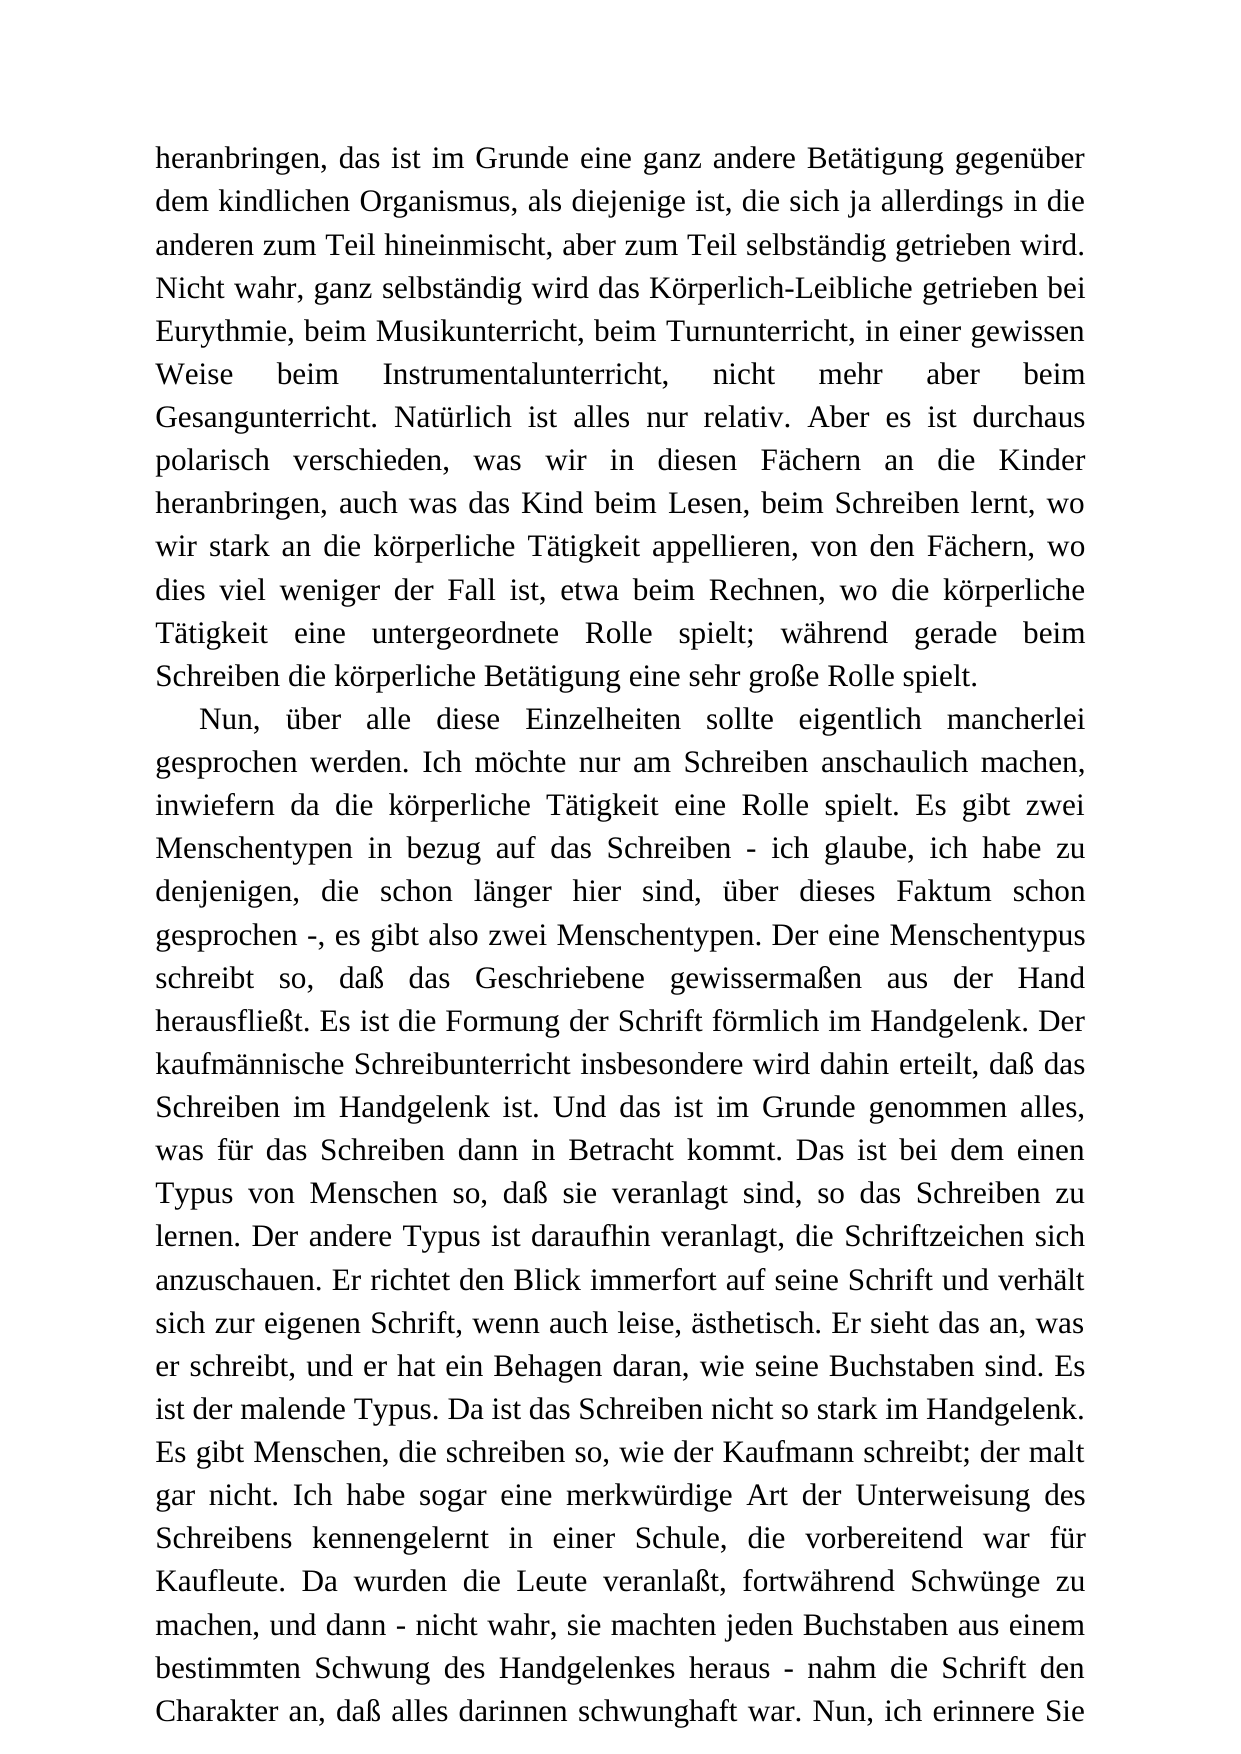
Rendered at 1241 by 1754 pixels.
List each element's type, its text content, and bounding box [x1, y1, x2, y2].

text Nun, über alle diese Einzelheiten sollte eigentlich mancherlei gesprochen werden. Ich möchte nur am Schreiben anschaulich machen, inwiefern da die körperliche Tätigkeit eine Rolle spielt. Es gibt zwei Menschentypen in bezug auf das Schreiben - ich glaube, ich habe zu denjenigen, die schon länger hier sind, über dieses Faktum schon gesprochen -, es gibt also zwei Menschentypen. Der eine Menschentypus schreibt so, daß das Geschriebene gewissermaßen aus der Hand herausfließt. Es ist die Formung der Schrift förmlich im Handgelenk. Der kaufmännische Schreibunterricht insbesondere wird dahin erteilt, daß das Schreiben im Handgelenk ist. Und das ist im Grunde genommen alles, was für das Schreiben dann in Betracht kommt. Das ist bei dem einen Typus von Menschen so, daß sie veranlagt sind, so das Schreiben zu lernen. Der andere Typus ist daraufhin veranlagt, die Schriftzeichen sich anzuschauen. Er richtet den Blick immerfort auf seine Schrift und verhält sich zur eigenen Schrift, wenn auch leise, ästhetisch. Er sieht das an, was er schreibt, und er hat ein Behagen daran, wie seine Buchstaben sind. Es ist der malende Typus. Da ist das Schreiben nicht so stark im Handgelenk. Es gibt Menschen, die schreiben so, wie der Kaufmann schreibt; der malt gar nicht. Ich habe sogar eine merkwürdige Art der Unterweisung des Schreibens kennengelernt in einer Schule, die vorbereitend war für Kaufleute. Da wurden die Leute veranlaßt, fortwährend Schwünge zu machen, und dann - nicht wahr, sie machten jeden Buchstaben aus einem bestimmten Schwung des Handgelenkes heraus - nahm die Schrift den Charakter an, daß alles darinnen schwunghaft war. Nun, ich erinnere Sie [155, 700, 1086, 1728]
text heranbringen, das ist im Grunde eine ganz andere Betätigung gegenüber dem kindlichen Organismus, als diejenige ist, die sich ja allerdings in die anderen zum Teil hineinmischt, aber zum Teil selbständig getrieben wird. Nicht wahr, ganz selbständig wird das Körperlich-Leibliche getrieben bei Eurythmie, beim Musikunterricht, beim Turnunterricht, in einer gewissen Weise beim Instrumentalunterricht, nicht mehr aber beim Gesangunterricht. Natürlich ist alles nur relativ. Aber es ist durchaus polarisch verschieden, was wir in diesen Fächern an die Kinder heranbringen, auch was das Kind beim Lesen, beim Schreiben lernt, wo wir stark an die körperliche Tätigkeit appellieren, von den Fächern, wo dies viel weniger der Fall ist, etwa beim Rechnen, wo die körperliche Tätigkeit eine untergeordnete Rolle spielt; während gerade beim Schreiben die körperliche Betätigung eine sehr große Rolle spielt. [155, 139, 1086, 693]
